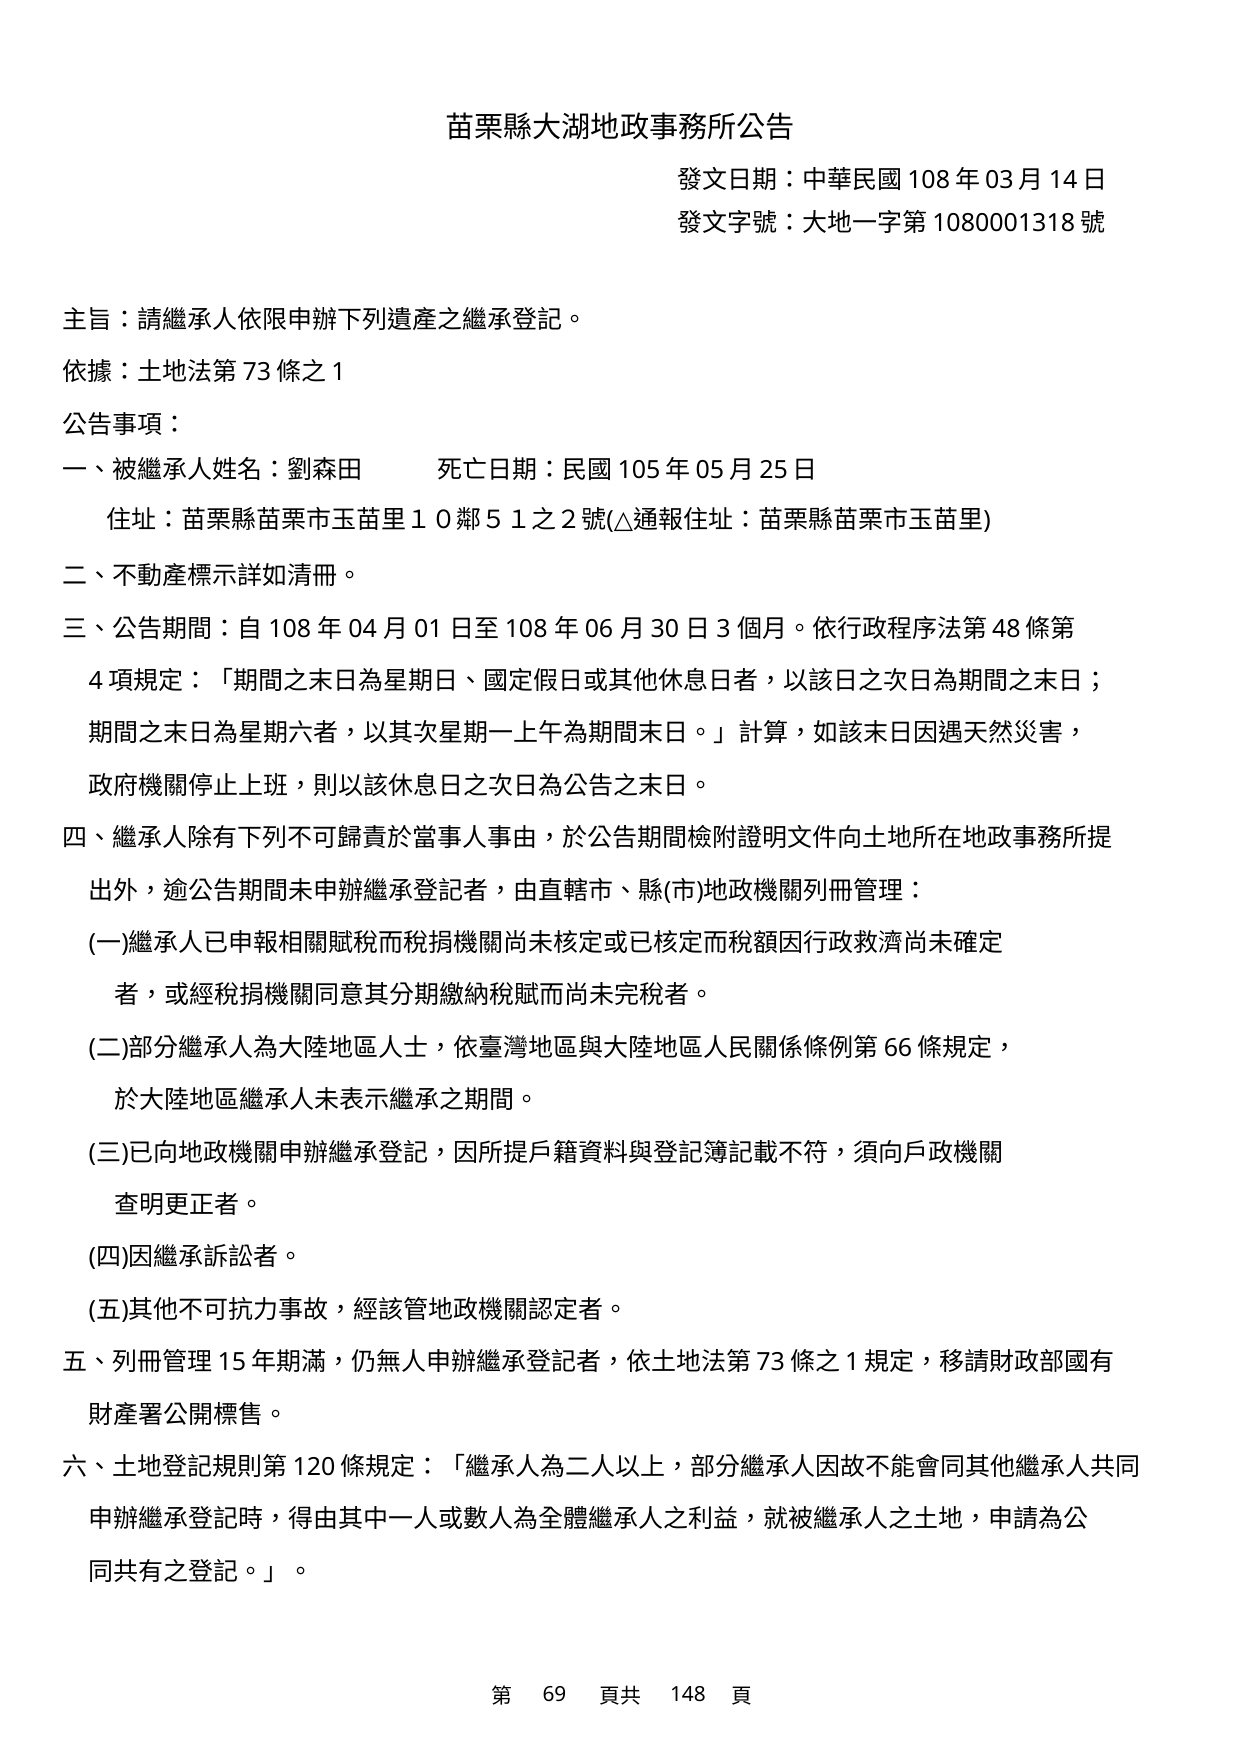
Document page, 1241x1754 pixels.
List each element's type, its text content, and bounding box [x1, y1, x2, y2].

text 第 [481, 1679, 523, 1709]
text 發文字號：大地一字第1080001318號 [677, 202, 1177, 238]
text 148 [654, 1679, 721, 1708]
text 69 [523, 1679, 585, 1708]
text 主旨：請繼承人依限申辦下列遺產之繼承登記。 依據：土地法第73條之1 公告事項： [62, 283, 1177, 441]
text 住址：苗栗縣苗栗市玉苗里１０鄰５１之２號(△通報住址：苗栗縣苗栗市玉苗里) [106, 500, 1177, 539]
text 頁共 [585, 1679, 654, 1709]
text 苗栗縣大湖地政事務所公告 [62, 103, 1177, 146]
text 頁 [721, 1679, 762, 1709]
text 發文日期：中華民國108年03月14日 [677, 160, 1177, 196]
text 二、不動產標示詳如清冊。 三、公告期間：自 108 年 04 月 01 日至 108 年 06 月 30 日 3 個月。依行政程序法第48條第 4項規定：「期間之末日為星期日、國定假日或其他休息日者，以該日之次日為期間之末日； 期間之末日為星期六者，以其次星期一上午為期間末日。」計算，如該末日因遇天然災害， 政府機關停止上班，則以該休息日之次日為公告之末日。 四、繼承人除有下列不可歸責於當事人事由，於公告期間檢附證明文件向土地所在地政事務所提 出外，逾公告期間未申辦繼承登記者，由直轄市、縣(市)地政機關列冊管理： (一)繼承人已申報相關賦稅而稅捐機關尚未核定或已核定而稅額因行政救濟尚未確定 者，或經稅捐機關同意其分期繳納稅賦而尚未完稅者。 (二)部分繼承人為大陸地區人士，依臺灣地區與大陸地區人民關係條例第66條規定， 於大陸地區繼承人未表示繼承之期間。 (三)已向地政機關申辦繼承登記，因所提戶籍資料與登記簿記載不符，須向戶政機關 查明更正者。 (四)因繼承訴訟者。 (五)其他不可抗力事故，經該管地政機關認定者。 五、列冊管理15年期滿，仍無人申辦繼承登記者，依土地法第73條之1規定，移請財政部國有 財產署公開標售。 六、土地登記規則第120條規定：「繼承人為二人以上，部分繼承人因故不能會同其他繼承人共同 申辦繼承登記時，得由其中一人或數人為全體繼承人之利益，就被繼承人之土地，申請為公 同共有之登記。」。 [62, 539, 1177, 1587]
text 一、被繼承人姓名：劉森田 死亡日期：民國105年05月25日 [62, 450, 1177, 486]
